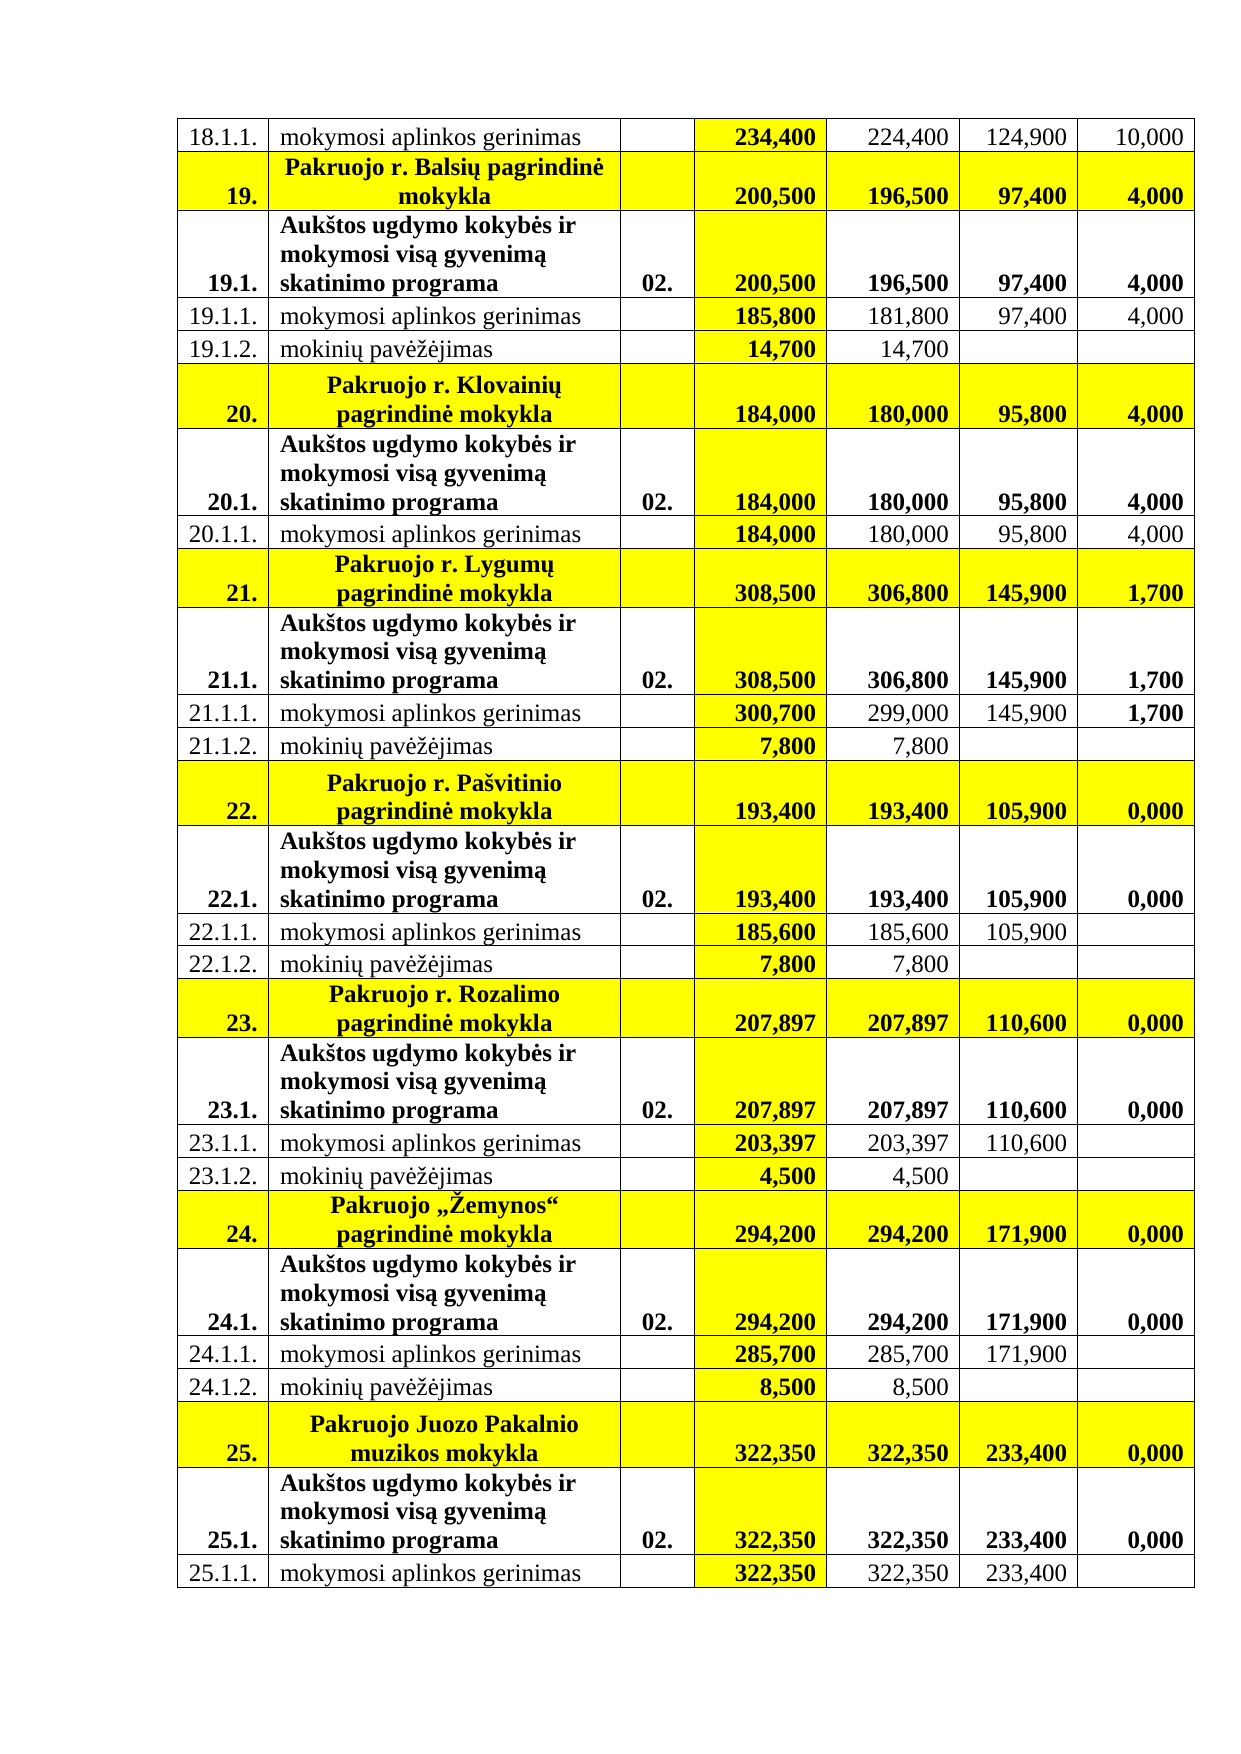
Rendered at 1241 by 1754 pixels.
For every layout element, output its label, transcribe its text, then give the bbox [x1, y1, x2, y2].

table_cell 294,200 [827, 1249, 959, 1335]
table_cell 207,897 [695, 979, 826, 1037]
table_cell 4,000 [1078, 429, 1194, 515]
table_cell 306,800 [827, 549, 959, 607]
table_cell 14,700 [827, 331, 959, 362]
table_cell 294,200 [695, 1249, 826, 1335]
table_cell 180,000 [827, 364, 959, 428]
table_cell mokinių pavėžėjimas [269, 331, 620, 362]
table_cell 193,400 [695, 761, 826, 825]
table_cell 24.1. [178, 1249, 268, 1335]
table_cell 110,600 [960, 979, 1077, 1037]
table_cell [960, 331, 1077, 362]
table_cell 171,900 [960, 1249, 1077, 1335]
table_cell [1078, 331, 1194, 362]
table_cell 0,000 [1078, 1402, 1194, 1467]
table_cell 02. [621, 826, 694, 912]
table_cell 294,200 [695, 1191, 826, 1248]
table_cell 20. [178, 364, 268, 428]
table_cell Aukštos ugdymo kokybės ir mokymosi visą gyvenimą skatinimo programa [269, 826, 620, 912]
table_cell mokymosi aplinkos gerinimas [269, 1125, 620, 1157]
table_cell [621, 298, 694, 329]
table_cell [621, 152, 694, 209]
table_cell 0,000 [1078, 1249, 1194, 1335]
table_cell 124,900 [960, 119, 1077, 151]
table_cell 25.1. [178, 1468, 268, 1554]
table_cell [1078, 946, 1194, 978]
table_cell [621, 728, 694, 759]
table_cell 95,800 [960, 429, 1077, 515]
table_cell Pakruojo „Žemynos“ pagrindinė mokykla [269, 1191, 620, 1248]
table_cell 322,350 [827, 1402, 959, 1467]
table_cell 02. [621, 608, 694, 694]
table_cell [1078, 1336, 1194, 1368]
table_cell 23. [178, 979, 268, 1037]
table_cell 24.1.1. [178, 1336, 268, 1368]
table_cell Pakruojo r. Balsių pagrindinė mokykla [269, 152, 620, 209]
table_cell 181,800 [827, 298, 959, 329]
table_cell 203,397 [695, 1125, 826, 1157]
table_cell 145,900 [960, 608, 1077, 694]
table_cell 7,800 [695, 728, 826, 759]
table_cell 21.1. [178, 608, 268, 694]
table_cell 97,400 [960, 298, 1077, 329]
table_cell 105,900 [960, 914, 1077, 945]
table_cell 19.1.1. [178, 298, 268, 329]
table_cell 207,897 [827, 1038, 959, 1124]
table_cell 23.1.1. [178, 1125, 268, 1157]
table_cell 23.1. [178, 1038, 268, 1124]
table_cell Aukštos ugdymo kokybės ir mokymosi visą gyvenimą skatinimo programa [269, 1249, 620, 1335]
table_cell Aukštos ugdymo kokybės ir mokymosi visą gyvenimą skatinimo programa [269, 608, 620, 694]
table_cell 193,400 [827, 826, 959, 912]
table_cell 1,700 [1078, 608, 1194, 694]
table_cell [621, 1555, 694, 1587]
table_cell 185,600 [827, 914, 959, 945]
table_cell 7,800 [827, 946, 959, 978]
table_cell 19. [178, 152, 268, 209]
table_cell [621, 516, 694, 548]
table_cell 02. [621, 429, 694, 515]
table_cell 308,500 [695, 608, 826, 694]
table_cell [1078, 1158, 1194, 1189]
table_cell 0,000 [1078, 1038, 1194, 1124]
table_cell Aukštos ugdymo kokybės ir mokymosi visą gyvenimą skatinimo programa [269, 1038, 620, 1124]
table_cell 10,000 [1078, 119, 1194, 151]
table_cell Aukštos ugdymo kokybės ir mokymosi visą gyvenimą skatinimo programa [269, 211, 620, 297]
table_cell 299,000 [827, 695, 959, 727]
table_cell 14,700 [695, 331, 826, 362]
table_cell 185,600 [695, 914, 826, 945]
table_cell [621, 119, 694, 151]
table_cell mokymosi aplinkos gerinimas [269, 914, 620, 945]
table_cell 22. [178, 761, 268, 825]
table_cell Pakruojo r. Pašvitinio pagrindinė mokykla [269, 761, 620, 825]
table_cell 4,000 [1078, 364, 1194, 428]
table_cell 21.1.2. [178, 728, 268, 759]
table_cell 105,900 [960, 826, 1077, 912]
table_cell [621, 695, 694, 727]
table_cell 171,900 [960, 1336, 1077, 1368]
table_cell 25. [178, 1402, 268, 1467]
table_cell 322,350 [695, 1555, 826, 1587]
table_cell 145,900 [960, 695, 1077, 727]
table_cell 203,397 [827, 1125, 959, 1157]
table_cell Pakruojo r. Klovainių pagrindinė mokykla [269, 364, 620, 428]
table_cell [621, 1125, 694, 1157]
table_cell 18.1.1. [178, 119, 268, 151]
table_cell 7,800 [695, 946, 826, 978]
table_cell 02. [621, 1038, 694, 1124]
table_cell 193,400 [827, 761, 959, 825]
table_cell 97,400 [960, 152, 1077, 209]
table_cell 184,000 [695, 516, 826, 548]
table_cell 294,200 [827, 1191, 959, 1248]
table_cell [621, 979, 694, 1037]
table_cell 7,800 [827, 728, 959, 759]
table_cell 22.1.1. [178, 914, 268, 945]
table_cell 22.1. [178, 826, 268, 912]
table_cell 233,400 [960, 1555, 1077, 1587]
table_cell 207,897 [827, 979, 959, 1037]
table_cell 322,350 [695, 1402, 826, 1467]
table_cell 4,500 [827, 1158, 959, 1189]
table_cell [960, 1158, 1077, 1189]
table_cell 300,700 [695, 695, 826, 727]
table_cell 285,700 [827, 1336, 959, 1368]
table_cell 110,600 [960, 1038, 1077, 1124]
table_cell 02. [621, 1249, 694, 1335]
table_cell 0,000 [1078, 826, 1194, 912]
table_cell 21.1.1. [178, 695, 268, 727]
table_cell 224,400 [827, 119, 959, 151]
table_cell 322,350 [827, 1555, 959, 1587]
table_cell 105,900 [960, 761, 1077, 825]
table_cell 4,000 [1078, 298, 1194, 329]
table_cell [960, 946, 1077, 978]
table_cell 0,000 [1078, 1468, 1194, 1554]
table_cell [621, 364, 694, 428]
table_cell 322,350 [827, 1468, 959, 1554]
table_cell mokinių pavėžėjimas [269, 728, 620, 759]
table_cell 02. [621, 211, 694, 297]
table_cell 8,500 [695, 1369, 826, 1401]
table_cell mokymosi aplinkos gerinimas [269, 695, 620, 727]
table_cell 4,000 [1078, 211, 1194, 297]
table_cell mokymosi aplinkos gerinimas [269, 298, 620, 329]
table_cell 4,000 [1078, 152, 1194, 209]
table_cell 95,800 [960, 364, 1077, 428]
table_cell 4,500 [695, 1158, 826, 1189]
table_cell 8,500 [827, 1369, 959, 1401]
table_cell mokymosi aplinkos gerinimas [269, 1555, 620, 1587]
table_cell Pakruojo Juozo Pakalnio muzikos mokykla [269, 1402, 620, 1467]
table_cell 233,400 [960, 1402, 1077, 1467]
table_cell 110,600 [960, 1125, 1077, 1157]
table_cell 22.1.2. [178, 946, 268, 978]
table_cell 233,400 [960, 1468, 1077, 1554]
table_cell 20.1.1. [178, 516, 268, 548]
table_cell [621, 1402, 694, 1467]
table_cell 20.1. [178, 429, 268, 515]
table_cell 21. [178, 549, 268, 607]
table_cell [1078, 728, 1194, 759]
table_cell 171,900 [960, 1191, 1077, 1248]
table_cell 145,900 [960, 549, 1077, 607]
table_cell 0,000 [1078, 1191, 1194, 1248]
table_cell mokymosi aplinkos gerinimas [269, 119, 620, 151]
table_cell 196,500 [827, 211, 959, 297]
table_cell [621, 761, 694, 825]
table_cell 24. [178, 1191, 268, 1248]
table_cell mokymosi aplinkos gerinimas [269, 516, 620, 548]
table_cell [1078, 914, 1194, 945]
table_cell [621, 331, 694, 362]
table_cell Aukštos ugdymo kokybės ir mokymosi visą gyvenimą skatinimo programa [269, 1468, 620, 1554]
table_cell 322,350 [695, 1468, 826, 1554]
table_cell 185,800 [695, 298, 826, 329]
table_cell Pakruojo r. Rozalimo pagrindinė mokykla [269, 979, 620, 1037]
table_cell [621, 1191, 694, 1248]
table_cell [621, 946, 694, 978]
table_cell 234,400 [695, 119, 826, 151]
table_cell 285,700 [695, 1336, 826, 1368]
table_cell mokinių pavėžėjimas [269, 1369, 620, 1401]
table_cell mokinių pavėžėjimas [269, 946, 620, 978]
table_cell 1,700 [1078, 549, 1194, 607]
table_cell 200,500 [695, 211, 826, 297]
table_cell [960, 1369, 1077, 1401]
table_cell [621, 914, 694, 945]
table_cell Pakruojo r. Lygumų pagrindinė mokykla [269, 549, 620, 607]
table_cell [1078, 1125, 1194, 1157]
table_cell [621, 1158, 694, 1189]
table_cell [1078, 1369, 1194, 1401]
table_cell 308,500 [695, 549, 826, 607]
table_cell 0,000 [1078, 979, 1194, 1037]
table_cell 200,500 [695, 152, 826, 209]
table_cell Aukštos ugdymo kokybės ir mokymosi visą gyvenimą skatinimo programa [269, 429, 620, 515]
table_cell [621, 1369, 694, 1401]
table_cell 184,000 [695, 429, 826, 515]
table_cell [960, 728, 1077, 759]
table_cell 1,700 [1078, 695, 1194, 727]
table_cell 19.1.2. [178, 331, 268, 362]
table_cell 193,400 [695, 826, 826, 912]
table_cell [621, 1336, 694, 1368]
table_cell [621, 549, 694, 607]
table_cell 97,400 [960, 211, 1077, 297]
table_cell [1078, 1555, 1194, 1587]
table_cell 180,000 [827, 429, 959, 515]
table_cell 95,800 [960, 516, 1077, 548]
table_cell mokinių pavėžėjimas [269, 1158, 620, 1189]
table_cell 180,000 [827, 516, 959, 548]
table_cell 0,000 [1078, 761, 1194, 825]
table_cell 196,500 [827, 152, 959, 209]
table_cell 23.1.2. [178, 1158, 268, 1189]
table_cell 19.1. [178, 211, 268, 297]
table_cell 02. [621, 1468, 694, 1554]
table_cell 4,000 [1078, 516, 1194, 548]
table_cell 306,800 [827, 608, 959, 694]
table_cell 207,897 [695, 1038, 826, 1124]
table_cell mokymosi aplinkos gerinimas [269, 1336, 620, 1368]
table_cell 25.1.1. [178, 1555, 268, 1587]
table_cell 184,000 [695, 364, 826, 428]
table_cell 24.1.2. [178, 1369, 268, 1401]
